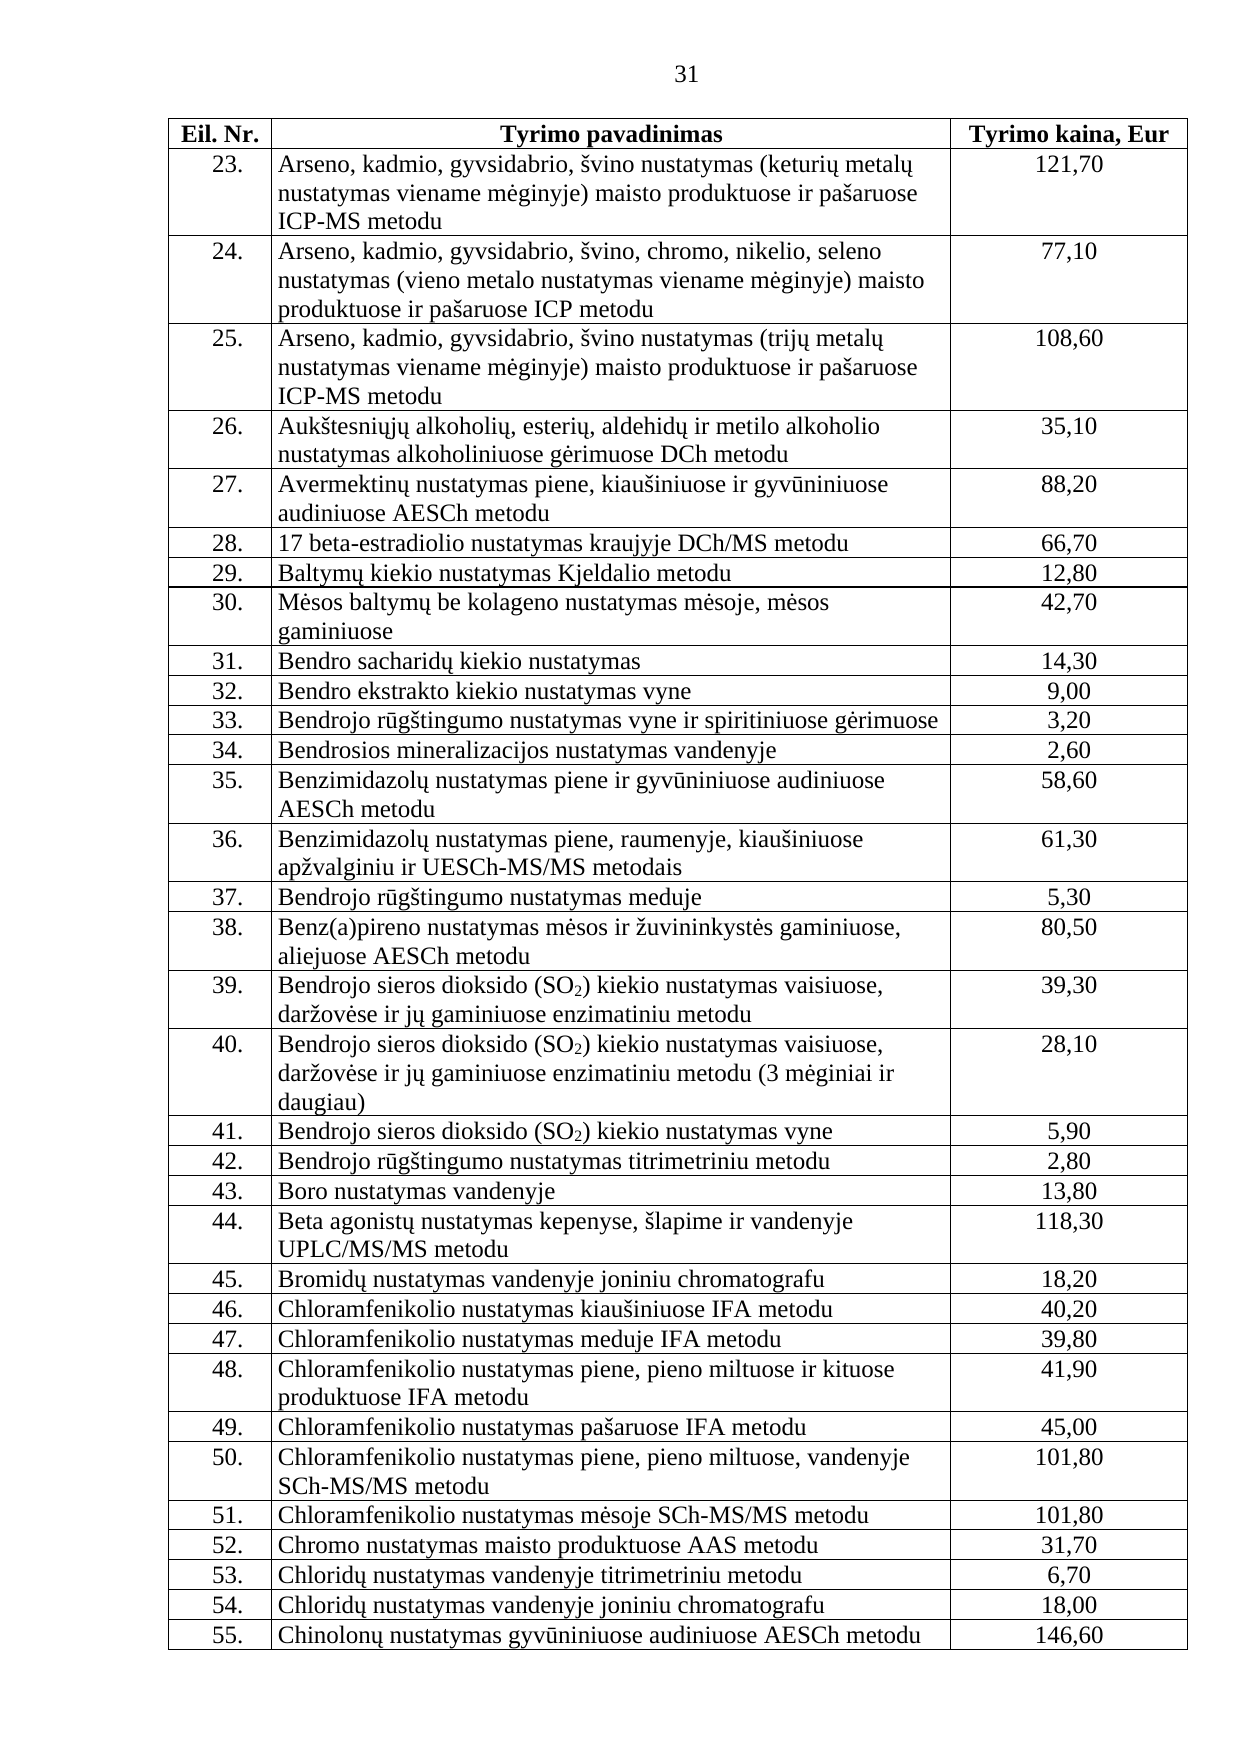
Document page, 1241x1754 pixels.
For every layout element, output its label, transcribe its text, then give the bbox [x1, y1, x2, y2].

table_cell Benzimidazolų nustatymas piene, raumenyje, kiaušiniuose apžvalginiu ir UESCh-MS/MS metodais [272, 824, 950, 881]
table_cell 5,30 [951, 882, 1187, 911]
table_cell 35. [169, 765, 271, 823]
table_cell 28,10 [951, 1029, 1187, 1115]
table_cell 32. [169, 676, 271, 704]
table_cell 66,70 [951, 528, 1187, 557]
table_cell 39,30 [951, 971, 1187, 1028]
table_cell 2,80 [951, 1146, 1187, 1175]
table_header Tyrimo pavadinimas [272, 119, 950, 148]
table_cell 23. [169, 149, 271, 235]
table_cell Mėsos baltymų be kolageno nustatymas mėsoje, mėsos gaminiuose [272, 588, 950, 645]
table_cell Bendrojo sieros dioksido (SO2) kiekio nustatymas vaisiuose, daržovėse ir jų gaminiuose enzimatiniu metodu (3 mėginiai ir daugiau) [272, 1029, 950, 1115]
table_cell 45,00 [951, 1412, 1187, 1441]
table_cell 25. [169, 324, 271, 410]
table_cell 27. [169, 469, 271, 527]
table_cell 18,00 [951, 1590, 1187, 1619]
table_cell 55. [169, 1620, 271, 1648]
table_cell Chloramfenikolio nustatymas piene, pieno miltuose ir kituose produktuose IFA metodu [272, 1354, 950, 1411]
table_cell Arseno, kadmio, gyvsidabrio, švino, chromo, nikelio, seleno nustatymas (vieno metalo nustatymas viename mėginyje) maisto produktuose ir pašaruose ICP metodu [272, 236, 950, 322]
table_cell 45. [169, 1264, 271, 1293]
table_cell 46. [169, 1294, 271, 1323]
table_cell Chloridų nustatymas vandenyje titrimetriniu metodu [272, 1560, 950, 1589]
table_cell 118,30 [951, 1206, 1187, 1263]
table_cell Baltymų kiekio nustatymas Kjeldalio metodu [272, 558, 950, 586]
table_cell 3,20 [951, 706, 1187, 734]
table_cell 50. [169, 1442, 271, 1499]
table_cell Chinolonų nustatymas gyvūniniuose audiniuose AESCh metodu [272, 1620, 950, 1648]
table_cell Arseno, kadmio, gyvsidabrio, švino nustatymas (trijų metalų nustatymas viename mėginyje) maisto produktuose ir pašaruose ICP-MS metodu [272, 324, 950, 410]
table_cell Bendrojo rūgštingumo nustatymas titrimetriniu metodu [272, 1146, 950, 1175]
table_cell 47. [169, 1324, 271, 1353]
table_cell 24. [169, 236, 271, 322]
table_cell Beta agonistų nustatymas kepenyse, šlapime ir vandenyje UPLC/MS/MS metodu [272, 1206, 950, 1263]
table_cell 101,80 [951, 1501, 1187, 1529]
table_cell Avermektinų nustatymas piene, kiaušiniuose ir gyvūniniuose audiniuose AESCh metodu [272, 469, 950, 527]
table_cell 17 beta-estradiolio nustatymas kraujyje DCh/MS metodu [272, 528, 950, 557]
table_cell 39,80 [951, 1324, 1187, 1353]
table_cell Bendro sacharidų kiekio nustatymas [272, 646, 950, 675]
table_cell 44. [169, 1206, 271, 1263]
table_cell Bendro ekstrakto kiekio nustatymas vyne [272, 676, 950, 704]
table_cell Arseno, kadmio, gyvsidabrio, švino nustatymas (keturių metalų nustatymas viename mėginyje) maisto produktuose ir pašaruose ICP-MS metodu [272, 149, 950, 235]
table_cell 77,10 [951, 236, 1187, 322]
table_cell 146,60 [951, 1620, 1187, 1648]
table_cell 101,80 [951, 1442, 1187, 1499]
table_cell Chloramfenikolio nustatymas piene, pieno miltuose, vandenyje SCh-MS/MS metodu [272, 1442, 950, 1499]
table_cell 40,20 [951, 1294, 1187, 1323]
table_cell 34. [169, 735, 271, 764]
table_cell 41. [169, 1116, 271, 1145]
table_cell 9,00 [951, 676, 1187, 704]
table_cell 33. [169, 706, 271, 734]
table_cell 43. [169, 1176, 271, 1205]
table_cell 35,10 [951, 411, 1187, 468]
table_cell Chloridų nustatymas vandenyje joniniu chromatografu [272, 1590, 950, 1619]
table_cell 42,70 [951, 588, 1187, 645]
table_cell 80,50 [951, 912, 1187, 969]
table_cell 36. [169, 824, 271, 881]
table_cell 40. [169, 1029, 271, 1115]
table_cell 38. [169, 912, 271, 969]
table_cell 2,60 [951, 735, 1187, 764]
table_cell 49. [169, 1412, 271, 1441]
table_cell 53. [169, 1560, 271, 1589]
table_cell Bendrojo rūgštingumo nustatymas meduje [272, 882, 950, 911]
table_header Tyrimo kaina, Eur [951, 119, 1187, 148]
table_cell 14,30 [951, 646, 1187, 675]
table_cell Bendrojo sieros dioksido (SO2) kiekio nustatymas vyne [272, 1116, 950, 1145]
table_cell Bendrojo sieros dioksido (SO2) kiekio nustatymas vaisiuose, daržovėse ir jų gaminiuose enzimatiniu metodu [272, 971, 950, 1028]
table_cell Bendrosios mineralizacijos nustatymas vandenyje [272, 735, 950, 764]
table_cell 88,20 [951, 469, 1187, 527]
table_cell Chloramfenikolio nustatymas meduje IFA metodu [272, 1324, 950, 1353]
table_cell Bendrojo rūgštingumo nustatymas vyne ir spiritiniuose gėrimuose [272, 706, 950, 734]
table_header Eil. Nr. [169, 119, 271, 148]
table_cell Bromidų nustatymas vandenyje joniniu chromatografu [272, 1264, 950, 1293]
table_cell 52. [169, 1530, 271, 1559]
table_cell 42. [169, 1146, 271, 1175]
table_cell Benz(a)pireno nustatymas mėsos ir žuvininkystės gaminiuose, aliejuose AESCh metodu [272, 912, 950, 969]
table_cell 26. [169, 411, 271, 468]
table_cell 5,90 [951, 1116, 1187, 1145]
table_cell 51. [169, 1501, 271, 1529]
table_cell 108,60 [951, 324, 1187, 410]
table_cell 41,90 [951, 1354, 1187, 1411]
table_cell 37. [169, 882, 271, 911]
table_cell 54. [169, 1590, 271, 1619]
table_cell Chloramfenikolio nustatymas pašaruose IFA metodu [272, 1412, 950, 1441]
table_cell Benzimidazolų nustatymas piene ir gyvūniniuose audiniuose AESCh metodu [272, 765, 950, 823]
table_cell 29. [169, 558, 271, 586]
table_cell Chromo nustatymas maisto produktuose AAS metodu [272, 1530, 950, 1559]
table_cell 31,70 [951, 1530, 1187, 1559]
table_cell Chloramfenikolio nustatymas mėsoje SCh-MS/MS metodu [272, 1501, 950, 1529]
table_cell 28. [169, 528, 271, 557]
table_cell 30. [169, 588, 271, 645]
table_cell 6,70 [951, 1560, 1187, 1589]
table_cell 121,70 [951, 149, 1187, 235]
table_cell Chloramfenikolio nustatymas kiaušiniuose IFA metodu [272, 1294, 950, 1323]
table_cell 39. [169, 971, 271, 1028]
table_cell 13,80 [951, 1176, 1187, 1205]
table_cell 12,80 [951, 558, 1187, 586]
table_cell 31. [169, 646, 271, 675]
table_cell 18,20 [951, 1264, 1187, 1293]
table_cell 61,30 [951, 824, 1187, 881]
table_cell 48. [169, 1354, 271, 1411]
table_cell Boro nustatymas vandenyje [272, 1176, 950, 1205]
table_cell 58,60 [951, 765, 1187, 823]
table_cell Aukštesniųjų alkoholių, esterių, aldehidų ir metilo alkoholio nustatymas alkoholiniuose gėrimuose DCh metodu [272, 411, 950, 468]
